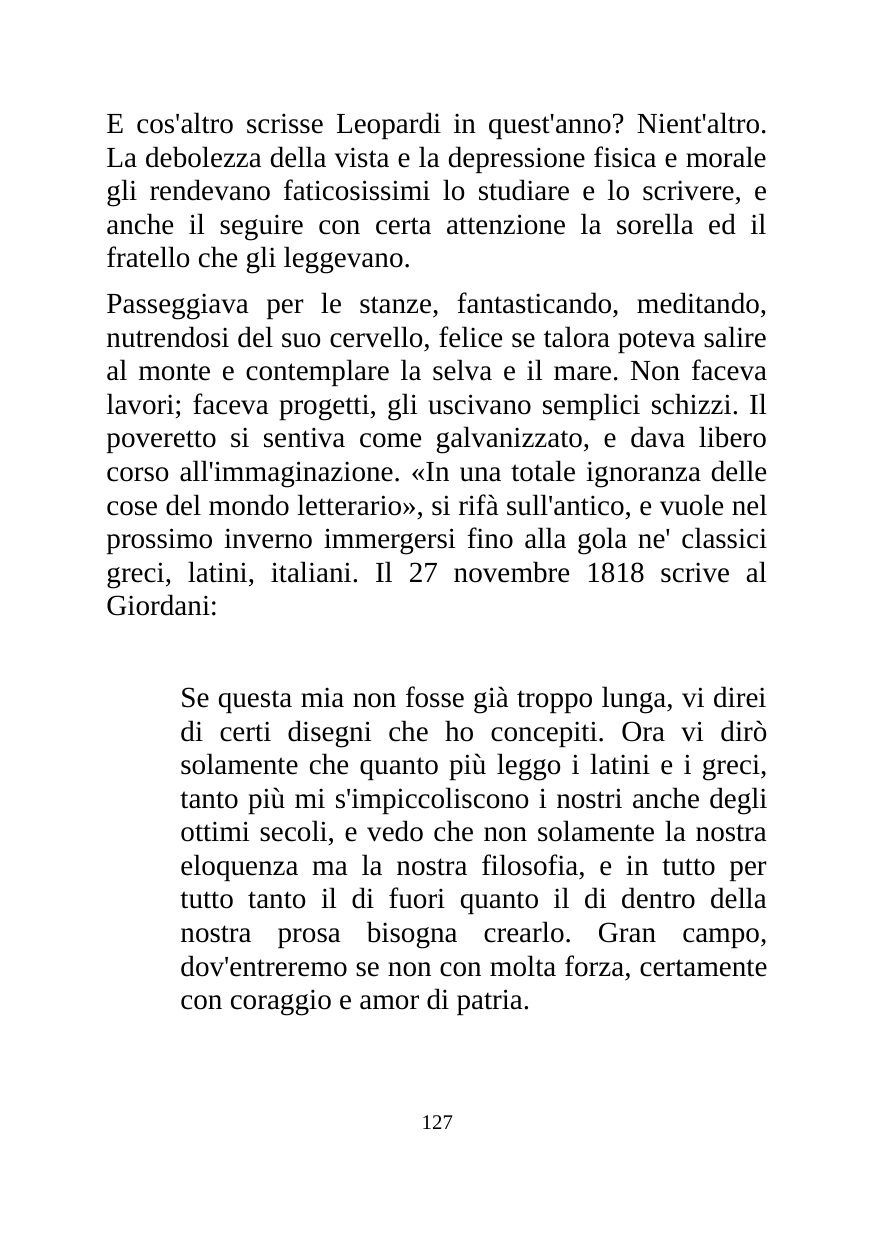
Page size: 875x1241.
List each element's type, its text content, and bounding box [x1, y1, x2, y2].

text Se questa mia non fosse già troppo lunga, vi direi di certi disegni che ho concepiti. Ora vi dirò solamente che quanto più leggo i latini e i greci, tanto più mi s'impiccoliscono i nostri anche degli ottimi secoli, e vedo che non solamente la nostra eloquenza ma la nostra filosofia, e in tutto per tutto tanto il di fuori quanto il di dentro della nostra prosa bisogna crearlo. Gran campo, dov'entreremo se non con molta forza, certamente con coraggio e amor di patria. [180, 680, 768, 1016]
text E cos'altro scrisse Leopardi in quest'anno? Nient'altro. La debolezza della vista e la depressione fisica e morale gli rendevano faticosissimi lo studiare e lo scrivere, e anche il seguire con certa attenzione la sorella ed il fratello che gli leggevano. [106, 106, 768, 274]
text Passeggiava per le stanze, fantasticando, meditando, nutrendosi del suo cervello, felice se talora poteva salire al monte e contemplare la selva e il mare. Non faceva lavori; faceva progetti, gli uscivano semplici schizzi. Il poveretto si sentiva come galvanizzato, e dava libero corso all'immaginazione. «In una totale ignoranza delle cose del mondo letterario», si rifà sull'antico, e vuole nel prossimo inverno immergersi fino alla gola ne' classici greci, latini, italiani. Il 27 novembre 1818 scrive al Giordani: [106, 286, 768, 622]
